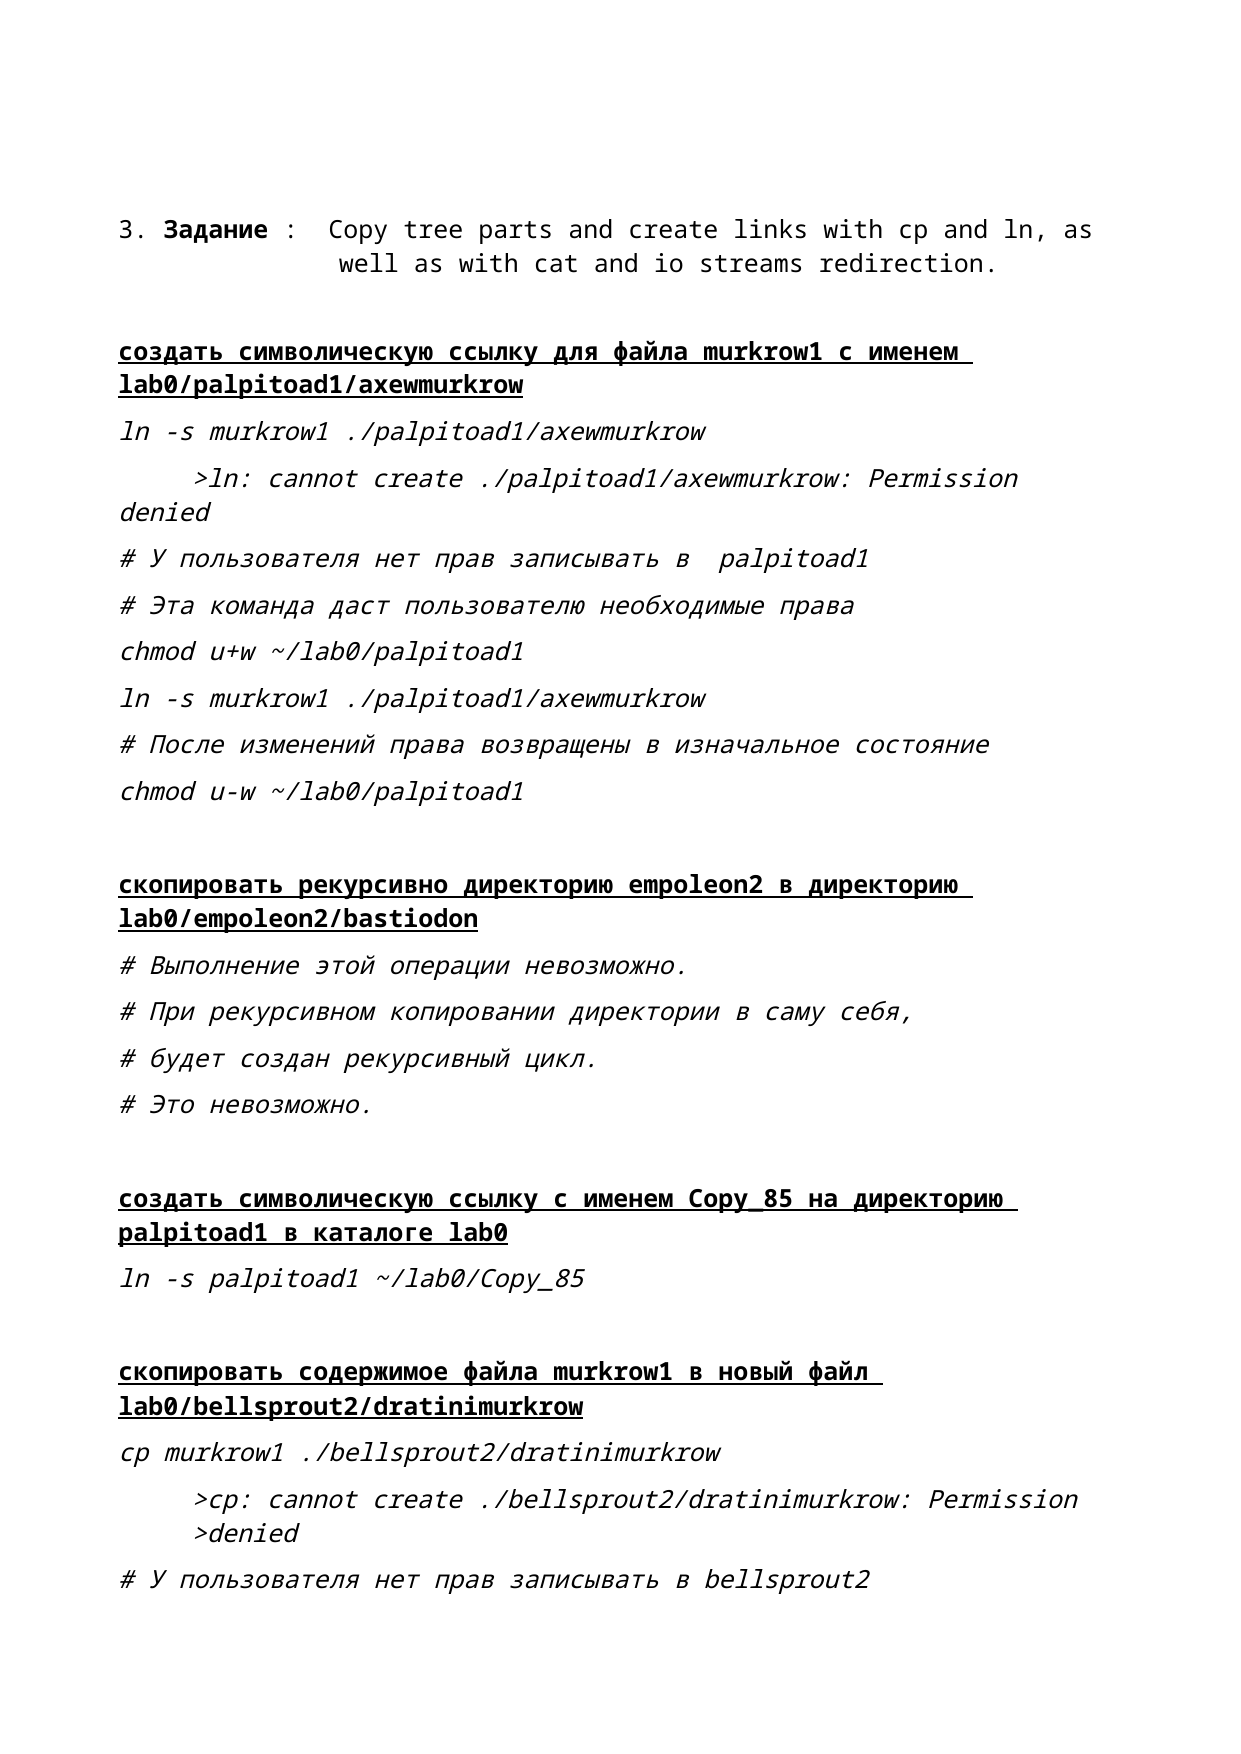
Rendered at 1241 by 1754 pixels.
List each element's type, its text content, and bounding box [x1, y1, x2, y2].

text # После изменений права возвращены в изначальное состояние [118, 727, 1122, 761]
text # Это невозможно. [118, 1087, 1122, 1121]
text # У пользователя нет прав записывать в bellsprout2 [118, 1562, 1122, 1596]
text # При рекурсивном копировании директории в саму себя, [118, 994, 1122, 1028]
text ln -s murkrow1 ./palpitoad1/axewmurkrow [118, 681, 1122, 715]
text cp murkrow1 ./bellsprout2/dratinimurkrow [118, 1435, 1122, 1469]
text cоздать символическую ссылку для файла murkrow1 с именем lab0/palpitoad1/axewmurkrow [118, 333, 1122, 401]
text >cp: cannot create ./bellsprout2/dratinimurkrow: Permission >denied [192, 1481, 1122, 1549]
text # Выполнение этой операции невозможно. [118, 947, 1122, 982]
text ln -s palpitoad1 ~/lab0/Copy_85 [118, 1261, 1122, 1295]
text # Эта команда даст пользователю необходимые права [118, 587, 1122, 622]
text # будет создан рекурсивный цикл. [118, 1041, 1122, 1075]
text скопировать содержимое файла murkrow1 в новый файл lab0/bellsprout2/dratinimurkrow [118, 1354, 1122, 1422]
text # У пользователя нет прав записывать в palpitoad1 [118, 541, 1122, 575]
text 3. Задание : Copy tree parts and create links with cp and ln, as well as with cat and io streams redirection. [118, 211, 1122, 279]
text chmod u-w ~/lab0/palpitoad1 [118, 774, 1122, 808]
text chmod u+w ~/lab0/palpitoad1 [118, 634, 1122, 668]
text скопировать рекурсивно директорию empoleon2 в директорию lab0/empoleon2/bastiodon [118, 867, 1122, 935]
text ln -s murkrow1 ./palpitoad1/axewmurkrow [118, 414, 1122, 448]
text >ln: cannot create ./palpitoad1/axewmurkrow: Permission denied [118, 460, 1122, 528]
text создать символическую ссылку c именем Copy_85 на директорию palpitoad1 в каталоге lab0 [118, 1180, 1122, 1248]
